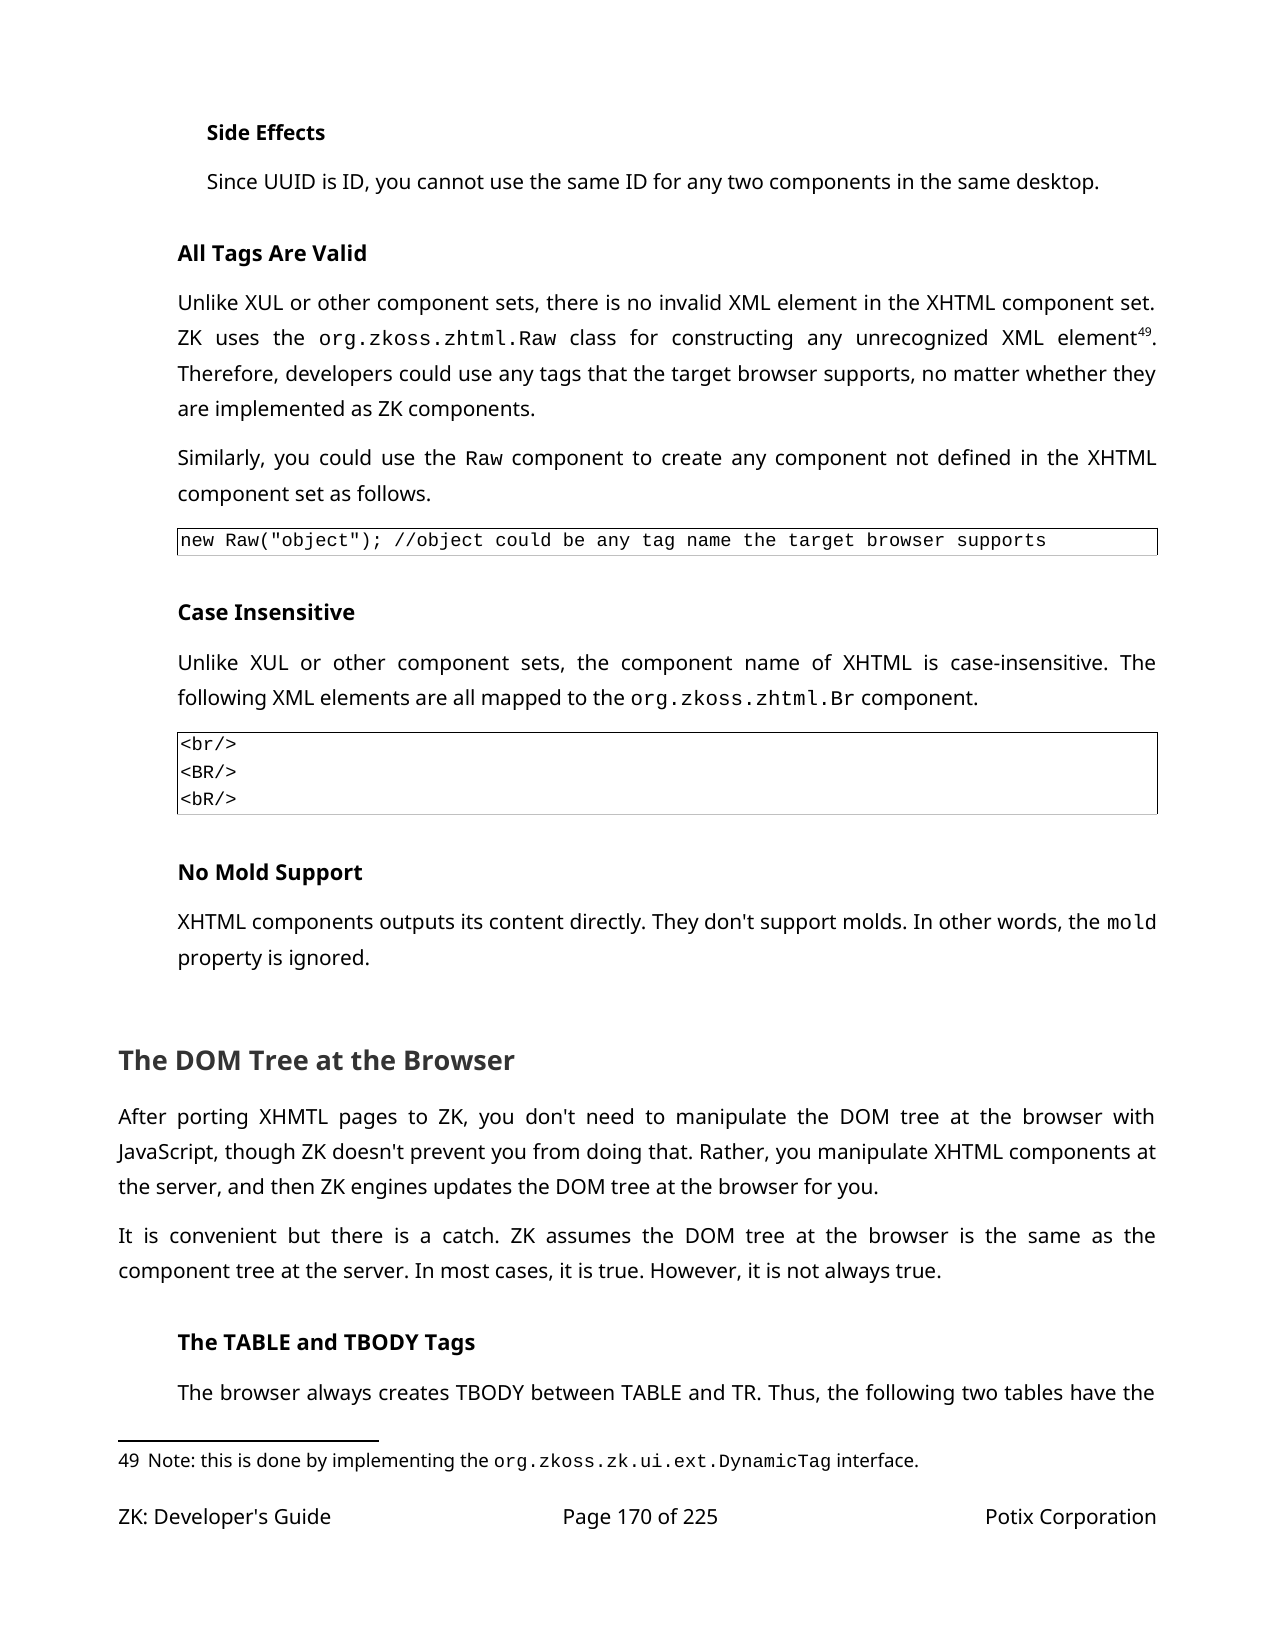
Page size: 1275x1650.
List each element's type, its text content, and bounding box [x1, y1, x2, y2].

text <bR/> [178, 787, 1157, 814]
text The browser always creates TBODY between TABLE and TR. Thus, the following two tables have the [177, 1378, 1157, 1406]
text Note: this is done by implementing the org.zkoss.zk.ui.ext.DynamicTag interface. [118, 1447, 1157, 1473]
subtitle Side Effects [207, 118, 1157, 146]
text It is convenient but there is a catch. ZK assumes the DOM tree at the browser is the same as the component tree at the server. In most cases, it is true. However, it is not always true. [118, 1221, 1157, 1285]
subtitle The TABLE and TBODY Tags [177, 1327, 1157, 1357]
subtitle Case Insensitive [177, 597, 1157, 627]
text Unlike XUL or other component sets, the component name of XHTML is case-insensitive. The following XML elements are all mapped to the org.zkoss.zhtml.Br component. [177, 648, 1157, 712]
text Since UUID is ID, you cannot use the same ID for any two components in the same desktop. [207, 167, 1157, 195]
subtitle No Mold Support [177, 856, 1157, 886]
text After porting XHMTL pages to ZK, you don't need to manipulate the DOM tree at the browser with JavaScript, though ZK doesn't prevent you from doing that. Rather, you manipulate XHTML components at the server, and then ZK engines updates the DOM tree at the browser for you. [118, 1102, 1157, 1201]
text <br/> [178, 733, 1157, 757]
text new Raw("object"); //object could be any tag name the target browser supports [178, 529, 1157, 555]
text <BR/> [178, 759, 1157, 784]
subtitle The DOM Tree at the Browser [118, 1042, 1157, 1078]
subtitle All Tags Are Valid [177, 238, 1157, 268]
text Unlike XUL or other component sets, there is no invalid XML element in the XHTML component set. ZK uses the org.zkoss.zhtml.Raw class for constructing any unrecognized XML element. Therefore, developers could use any tags that the target browser supports, no matter whether they are implemented as ZK components. [177, 288, 1157, 422]
text Similarly, you could use the Raw component to create any component not defined in the XHTML component set as follows. [177, 443, 1157, 507]
text XHTML components outputs its content directly. They don't support molds. In other words, the mold property is ignored. [177, 907, 1157, 971]
